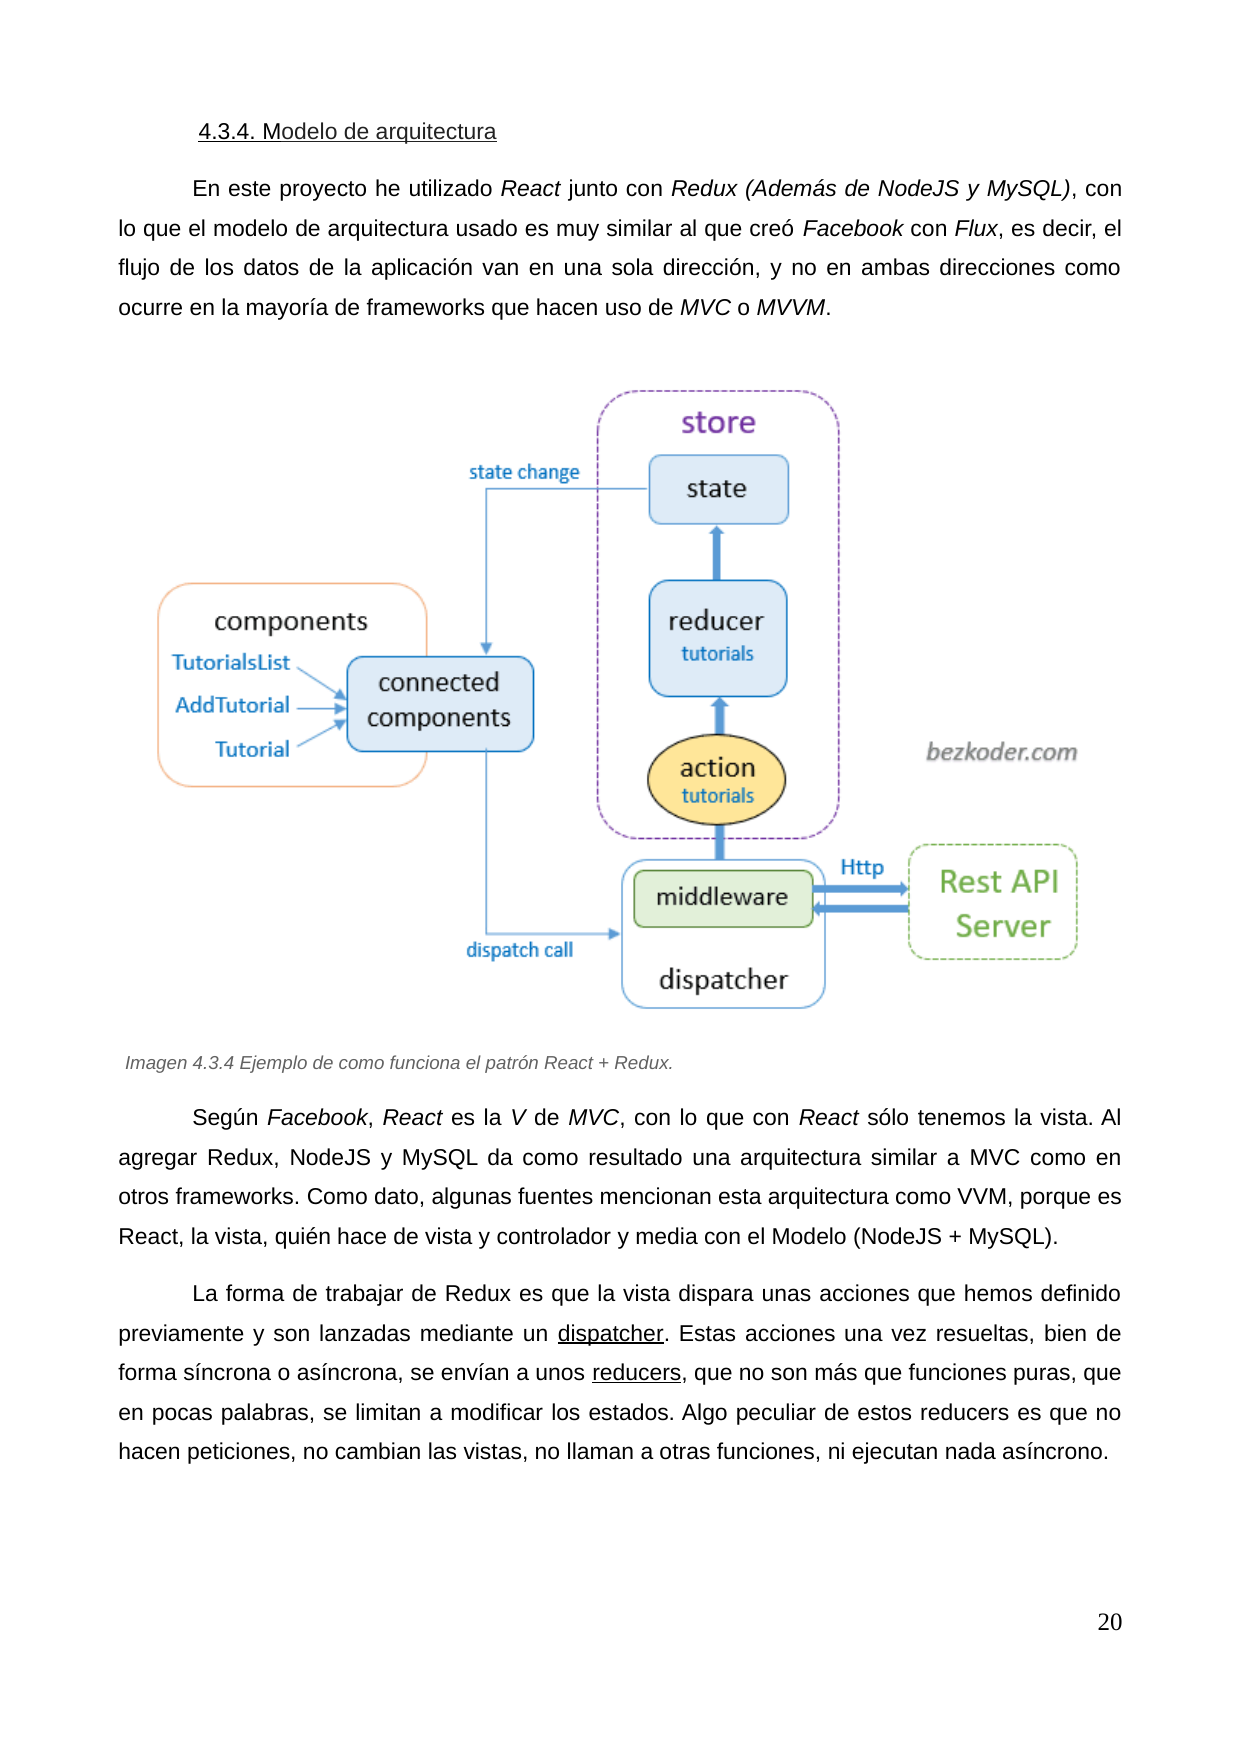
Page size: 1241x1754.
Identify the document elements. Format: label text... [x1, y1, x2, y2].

text 4.3.4. Modelo de arquitectura [118, 118, 1122, 144]
text En este proyecto he utilizado React junto con Redux (Además de NodeJS y MySQL), con lo que el modelo de arquitectura usado es muy similar al que creó Facebook con Flux, es decir, el flujo de los datos de la aplicación van en una sola dirección, y no en ambas direcciones como ocurre en la mayoría de frameworks que hacen uso de MVC o MVVM. [118, 175, 1122, 320]
text Imagen 4.3.4 Ejemplo de como funciona el patrón React + Redux. [125, 1035, 1116, 1073]
picture [124, 363, 1116, 1035]
text La forma de trabajar de Redux es que la vista dispara unas acciones que hemos definido previamente y son lanzadas mediante un dispatcher. Estas acciones una vez resueltas, bien de forma síncrona o asíncrona, se envían a unos reducers, que no son más que funciones puras, que en pocas palabras, se limitan a modificar los estados. Algo peculiar de estos reducers es que no hacen peticiones, no cambian las vistas, no llaman a otras funciones, ni ejecutan nada asíncrono. [118, 1280, 1122, 1464]
text Según Facebook, React es la V de MVC, con lo que con React sólo tenemos la vista. Al agregar Redux, NodeJS y MySQL da como resultado una arquitectura similar a MVC como en otros frameworks. Como dato, algunas fuentes mencionan esta arquitectura como VVM, porque es React, la vista, quién hace de vista y controlador y media con el Modelo (NodeJS + MySQL). [118, 351, 1122, 1249]
